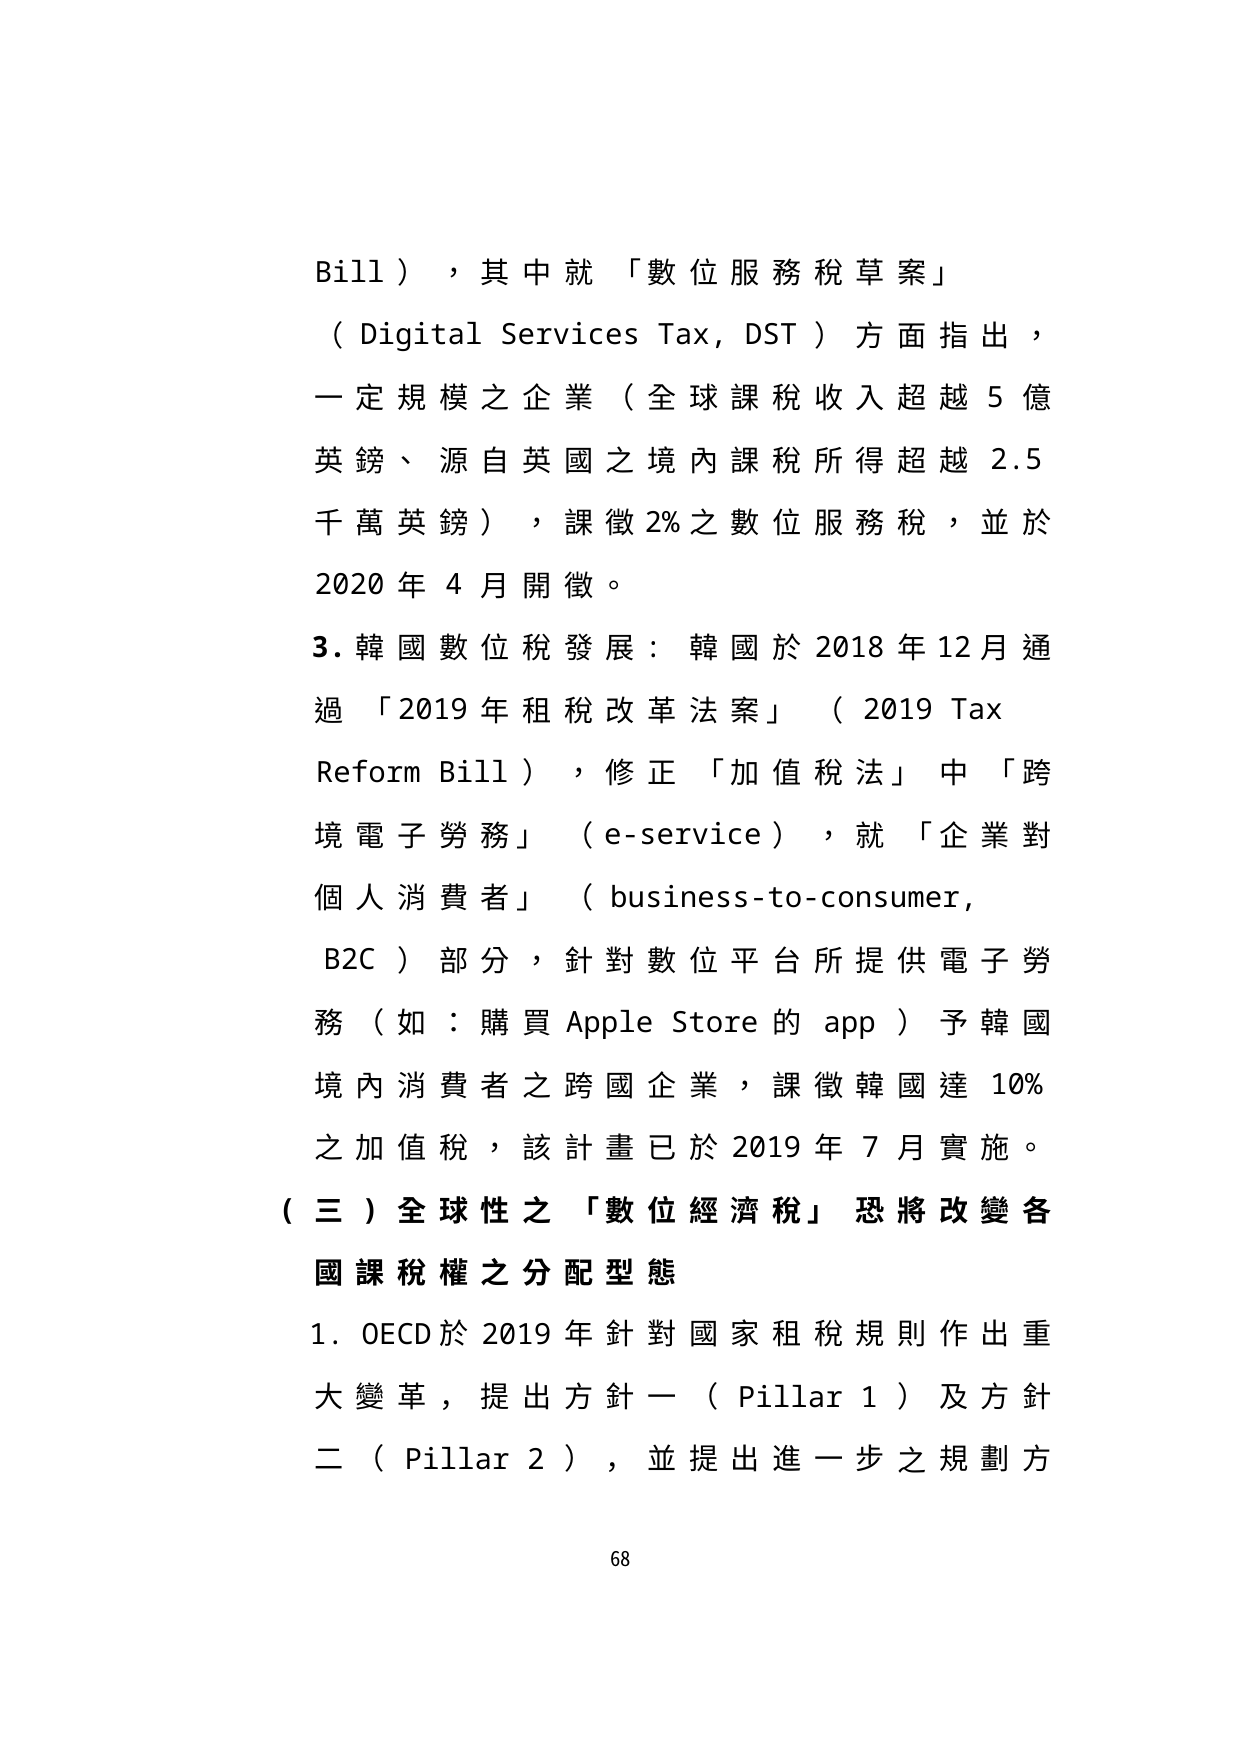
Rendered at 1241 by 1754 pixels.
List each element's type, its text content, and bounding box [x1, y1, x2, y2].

text Bill），其中就「數位服務稅草案」（Digital Services Tax, DST）方面指出，一定規模之企業（全球課稅收入超越5億英鎊、源自英國之境內課稅所得超越2.5千萬英鎊），課徵2%之數位服務稅，並於2020年4月開徵。 [271, 229, 1058, 604]
text 1. OECD於2019年針對國家租稅規則作出重大變革，提出方針一（Pillar 1）及方針二（Pillar 2），並提出進一步之規劃方 [271, 1292, 1058, 1479]
text 3.韓國數位稅發展: 韓國於2018年12月通過「2019年租稅改革法案」（2019 Tax Reform Bill），修正「加值稅法」中「跨境電子勞務」（e-service），就「企業對個人消費者」（business-to-consumer, B2C）部分，針對數位平台所提供電子勞務（如：購買Apple Store的app）予韓國境內消費者之跨國企業，課徵韓國達10%之加值稅，該計畫已於2019年7月實施。 [271, 604, 1058, 1167]
text (三)全球性之「數位經濟稅」恐將改變各國課稅權之分配型態 [242, 1167, 1058, 1292]
